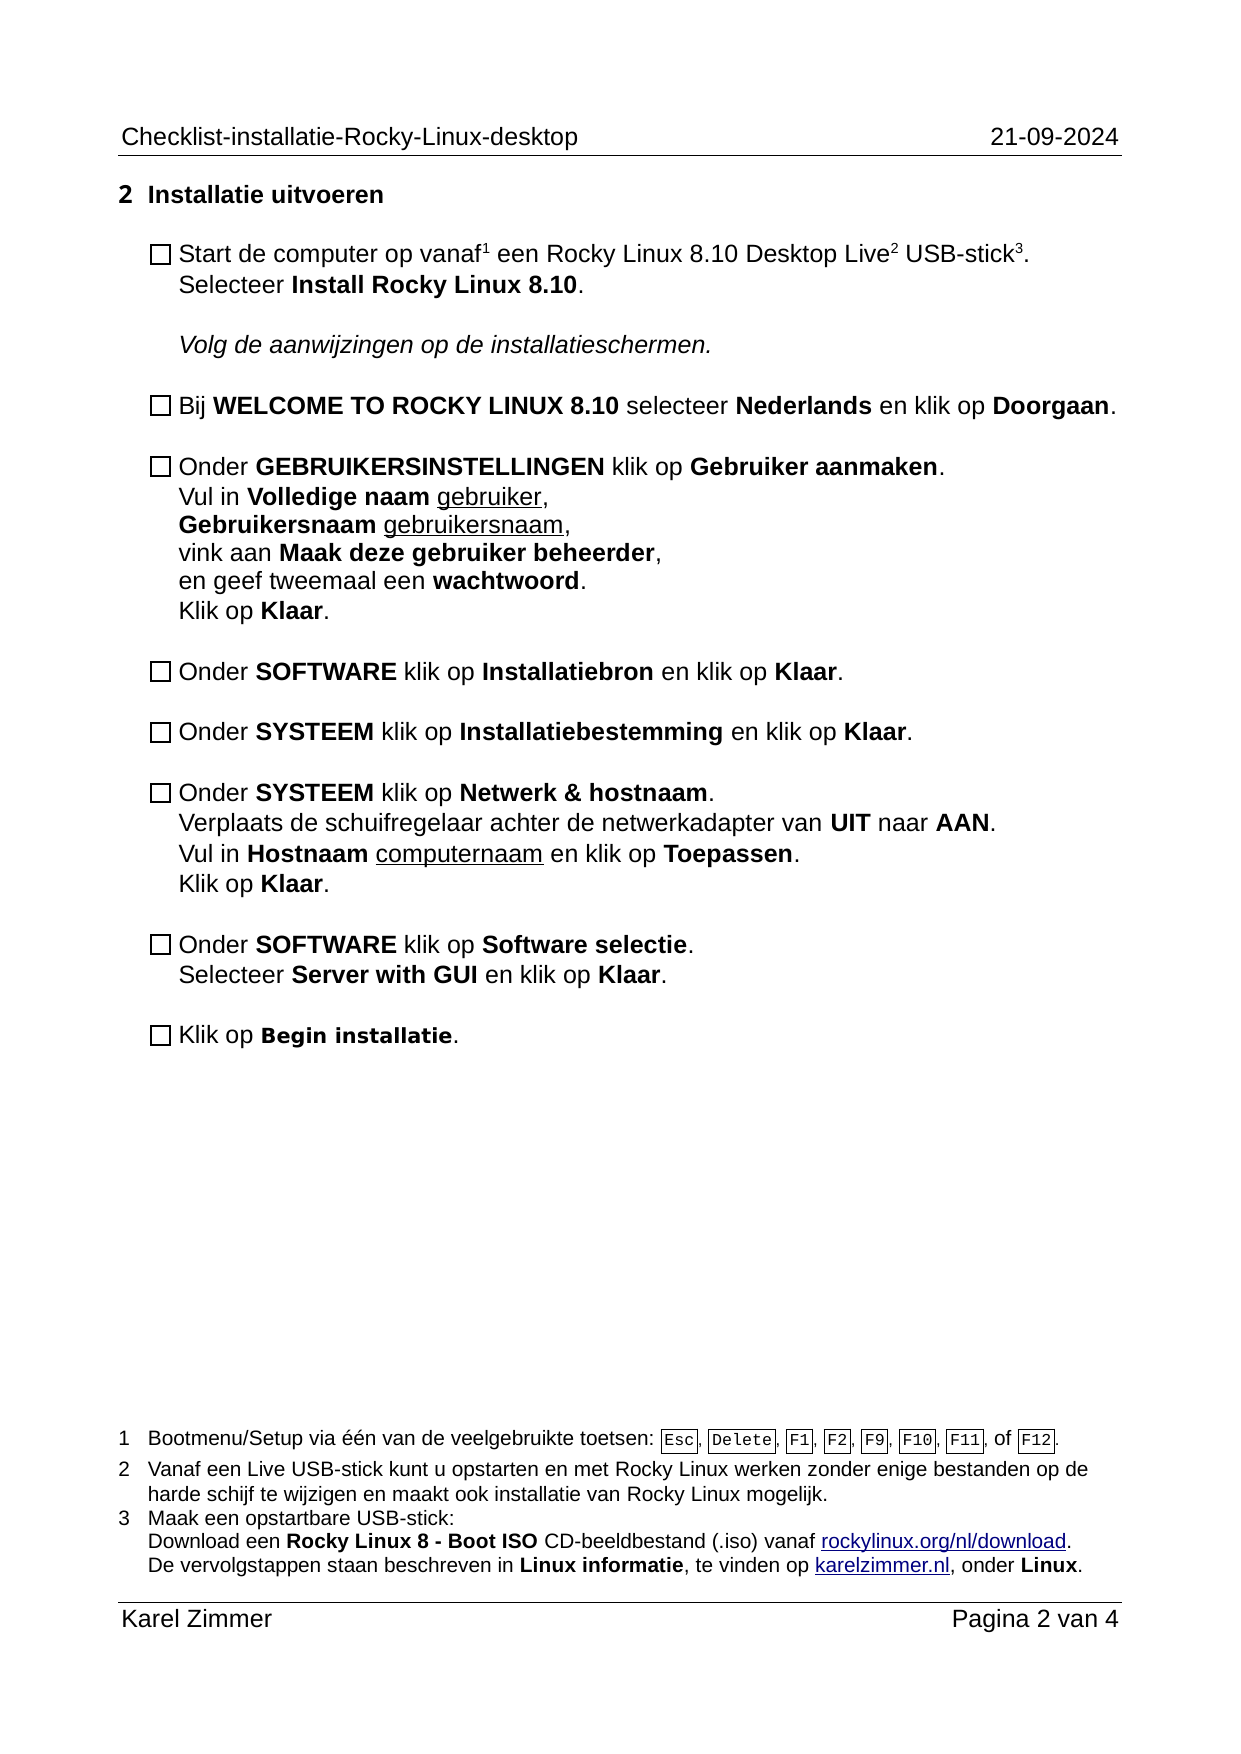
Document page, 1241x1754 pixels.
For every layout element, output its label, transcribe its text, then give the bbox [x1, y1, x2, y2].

table_cell [142, 687, 177, 717]
table_cell Onder SOFTWARE klik op Installatiebron en klik op Klaar. [177, 657, 1122, 687]
table_cell [118, 269, 142, 300]
table_cell [142, 869, 177, 899]
table_cell [142, 596, 177, 626]
table_cell [177, 300, 1122, 330]
table_cell Vul in Hostnaam computernaam en klik op Toepassen. [177, 839, 1122, 869]
table_cell [177, 421, 1122, 451]
table_cell [118, 869, 142, 899]
table_cell [177, 899, 1122, 929]
table_cell [118, 451, 142, 482]
table_cell Onder SYSTEEM klik op Installatiebestemming en klik op Klaar. [177, 717, 1122, 747]
table_cell [118, 899, 142, 929]
table_cell [118, 808, 142, 838]
table_cell [118, 990, 142, 1020]
table_header Start de computer op vanaf een Rocky Linux 8.10 Desktop Live USB-stick. [177, 239, 1122, 269]
table_cell Klik op Begin installatie. [177, 1020, 1122, 1051]
table_cell [142, 626, 177, 657]
table_cell [118, 657, 142, 687]
table_cell [142, 929, 177, 960]
table_cell [142, 300, 177, 330]
table_cell [142, 899, 177, 929]
table_cell Klik op Klaar. [177, 869, 1122, 899]
table_cell [177, 626, 1122, 657]
table_cell [118, 421, 142, 451]
table_cell [118, 360, 142, 391]
table_cell [118, 330, 142, 360]
table_cell Volg de aanwijzingen op de installatieschermen. [177, 330, 1122, 360]
table_cell [142, 990, 177, 1020]
table_cell [118, 960, 142, 990]
table_header [118, 239, 142, 269]
table_cell [142, 330, 177, 360]
table_cell [142, 778, 177, 808]
table_cell Selecteer Server with GUI en klik op Klaar. [177, 960, 1122, 990]
list Installatie uitvoeren [118, 177, 1122, 211]
table_cell Klik op Klaar. [177, 596, 1122, 626]
table_cell [177, 748, 1122, 778]
table_cell [142, 391, 177, 421]
table_cell [118, 596, 142, 626]
table_cell [118, 391, 142, 421]
table_cell Onder SOFTWARE klik op Software selectie. [177, 929, 1122, 960]
table_cell Onder GEBRUIKERSINSTELLINGEN klik op Gebruiker aanmaken. [177, 451, 1122, 482]
table_cell Vul in Volledige naam gebruiker, Gebruikersnaam gebruikersnaam, vink aan Maak deze gebruiker beheerder, en geef tweemaal een wachtwoord. [177, 482, 1122, 596]
table_cell Verplaats de schuifregelaar achter de netwerkadapter van UIT naar AAN. [177, 808, 1122, 838]
table_cell Onder SYSTEEM klik op Netwerk & hostnaam. [177, 778, 1122, 808]
table_cell [142, 269, 177, 300]
table_cell [118, 482, 142, 596]
table_cell [118, 778, 142, 808]
table_cell [142, 748, 177, 778]
table_cell [142, 451, 177, 482]
table_cell [118, 929, 142, 960]
table_cell Selecteer Install Rocky Linux 8.10. [177, 269, 1122, 300]
table_cell [118, 717, 142, 747]
table_cell [142, 421, 177, 451]
table_cell [142, 960, 177, 990]
table_cell [142, 808, 177, 838]
table_header [142, 239, 177, 269]
table_cell [118, 748, 142, 778]
table_cell [142, 657, 177, 687]
table_cell [118, 839, 142, 869]
table_cell [118, 626, 142, 657]
table_cell [142, 482, 177, 596]
table_cell [118, 687, 142, 717]
table_cell [118, 1020, 142, 1051]
table_cell [177, 687, 1122, 717]
table_cell Bij WELCOME TO ROCKY LINUX 8.10 selecteer Nederlands en klik op Doorgaan. [177, 391, 1122, 421]
table_cell [142, 839, 177, 869]
table_cell [142, 360, 177, 391]
table_cell [142, 1020, 177, 1051]
table_cell [177, 990, 1122, 1020]
table_cell [142, 717, 177, 747]
table_cell [118, 300, 142, 330]
table_cell [177, 360, 1122, 391]
